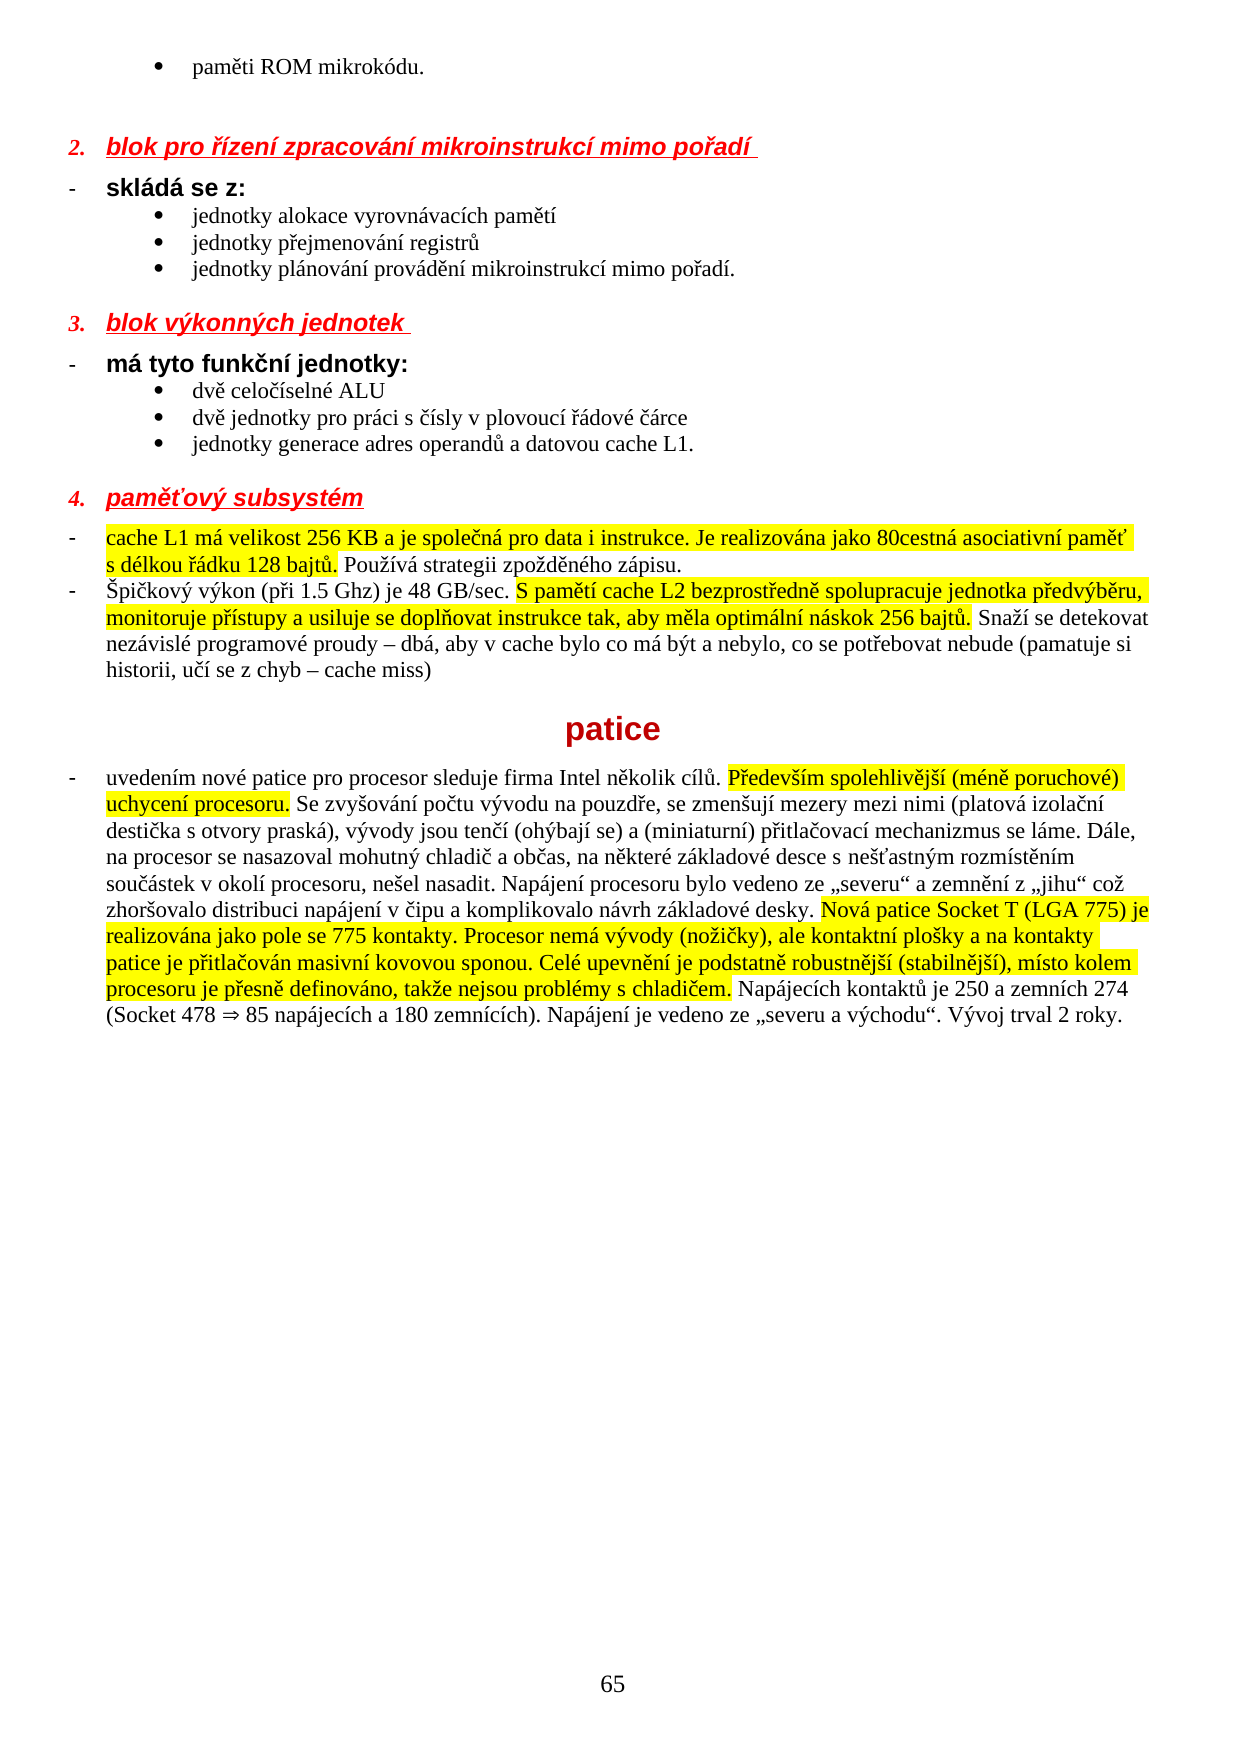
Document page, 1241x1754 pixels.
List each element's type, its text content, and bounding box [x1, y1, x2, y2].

list má tyto funkční jednotky: [90, 349, 1151, 378]
list Špičkový výkon (při 1.5 Ghz) je 48 GB/sec. S pamětí cache L2 bezprostředně spolupracuje jednotka předvýběru, monitoruje přístupy a usiluje se doplňovat instrukce tak, aby měla optimální náskok 256 bajtů. Snaží se detekovat nezávislé programové proudy – dbá, aby v cache bylo co má být a nebylo, co se potřebovat nebude (pamatuje si historii, učí se z chyb – cache miss) [90, 577, 1151, 683]
list uvedením nové patice pro procesor sleduje firma Intel několik cílů. Především spolehlivější (méně poruchové) uchycení procesoru. Se zvyšování počtu vývodu na pouzdře, se zmenšují mezery mezi nimi (platová izolační destička s otvory praská), vývody jsou tenčí (ohýbají se) a (miniaturní) přitlačovací mechanizmus se láme. Dále, na procesor se nasazoval mohutný chladič a občas, na některé základové desce s nešťastným rozmístěním součástek v okolí procesoru, nešel nasadit. Napájení procesoru bylo vedeno ze „severu“ a zemnění z „jihu“ což zhoršovalo distribuci napájení v čipu a komplikovalo návrh základové desky. Nová patice Socket T (LGA 775) je realizována jako pole se 775 kontakty. Procesor nemá vývody (nožičky), ale kontaktní plošky a na kontakty patice je přitlačován masivní kovovou sponou. Celé upevnění je podstatně robustnější (stabilnější), místo kolem procesoru je přesně definováno, takže nejsou problémy s chladičem. Napájecích kontaktů je 250 a zemních 274 (Socket 478  85 napájecích a 180 zemnících). Napájení je vedeno ze „severu a východu“. Vývoj trval 2 roky. [90, 764, 1151, 1028]
list jednotky alokace vyrovnávacích pamětí [154, 202, 1093, 228]
list skládá se z: [90, 173, 1151, 202]
text patice [133, 709, 1092, 747]
list blok pro řízení zpracování mikroinstrukcí mimo pořadí [90, 132, 1151, 161]
list jednotky generace adres operandů a datovou cache L1. [154, 430, 1093, 457]
list paměti ROM mikrokódu. [154, 53, 1093, 79]
list cache L1 má velikost 256 KB a je společná pro data i instrukce. Je realizována jako 80cestná asociativní paměť s délkou řádku 128 bajtů. Používá strategii zpožděného zápisu. [90, 524, 1151, 577]
list dvě celočíselné ALU [154, 378, 1093, 404]
list blok výkonných jednotek [90, 308, 1151, 336]
list jednotky plánování provádění mikroinstrukcí mimo pořadí. [154, 255, 1093, 281]
list dvě jednotky pro práci s čísly v plovoucí řádové čárce [154, 404, 1093, 430]
list paměťový subsystém [90, 483, 1151, 512]
list jednotky přejmenování registrů [154, 228, 1093, 255]
